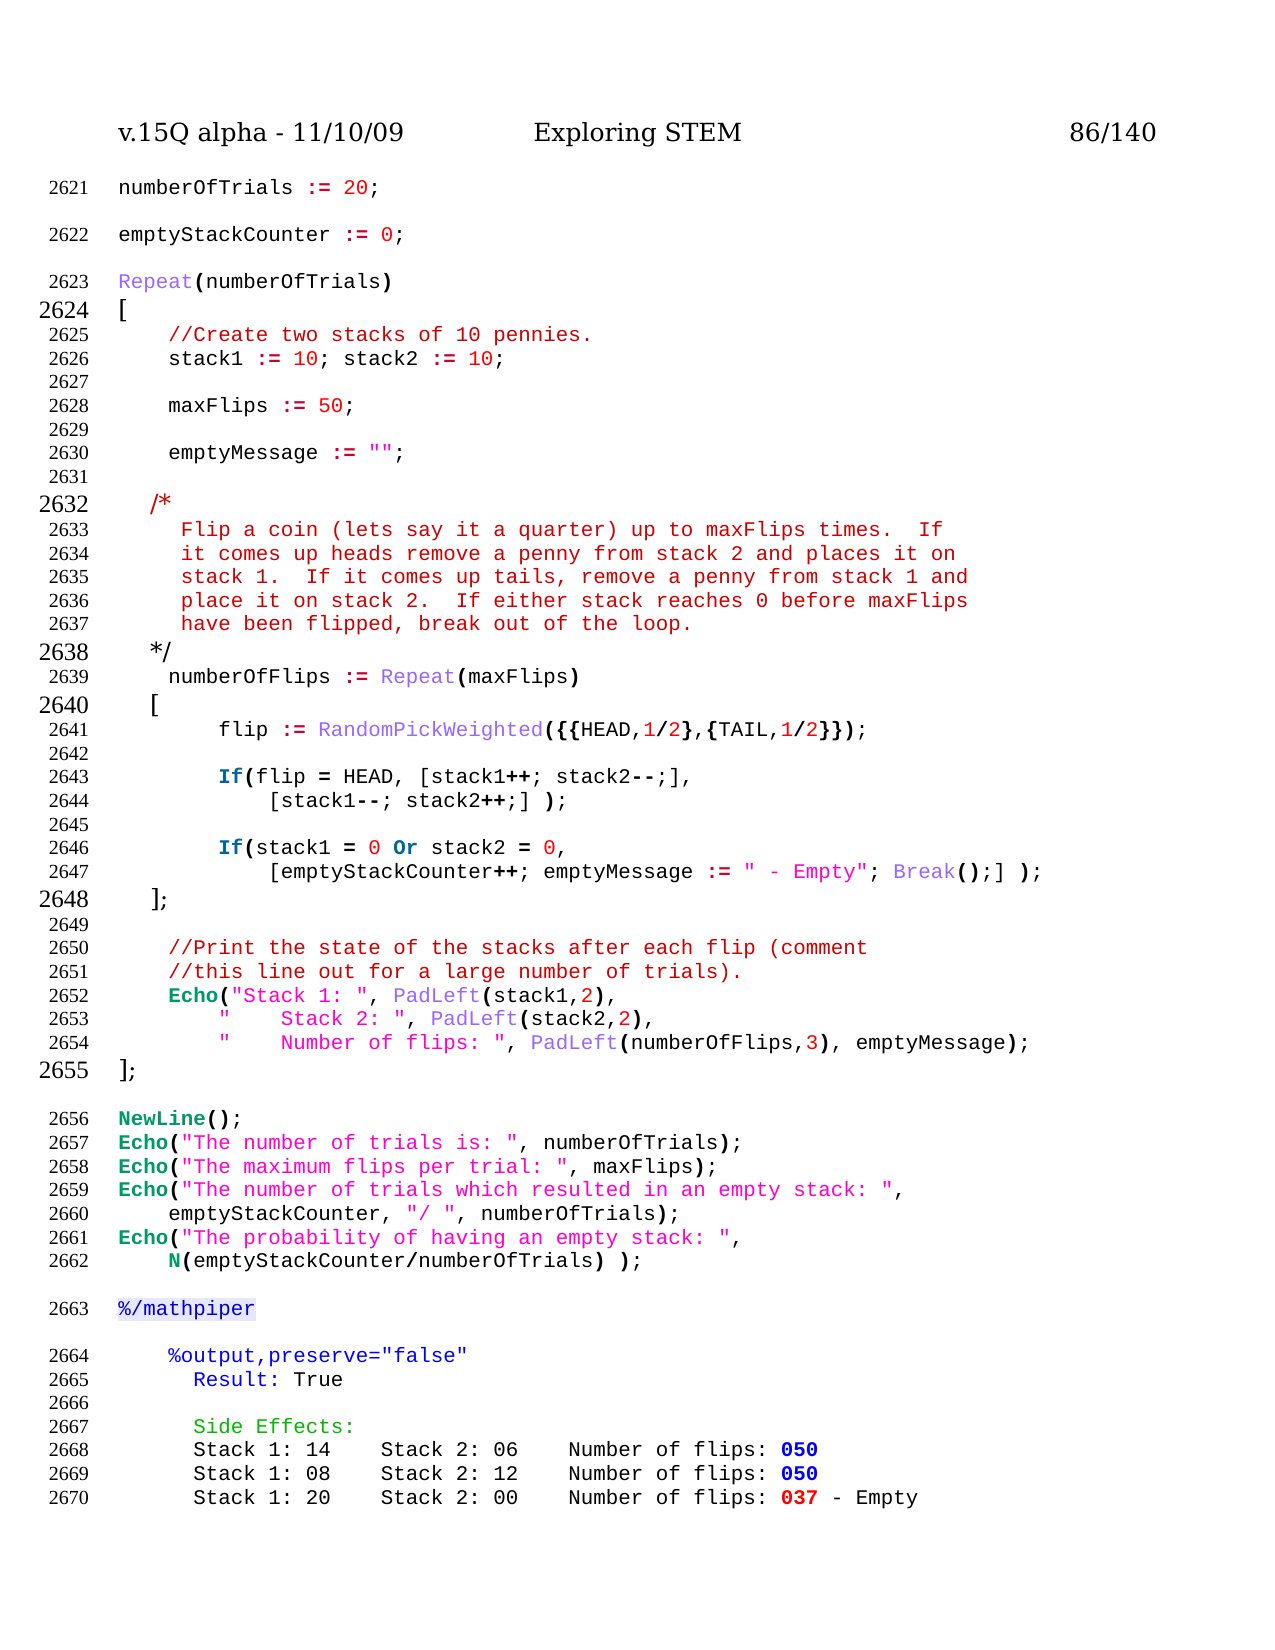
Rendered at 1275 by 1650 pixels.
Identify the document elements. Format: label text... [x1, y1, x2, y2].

text maxFlips := 50; [118, 395, 1157, 419]
text //Create two stacks of 10 pennies. [118, 324, 1157, 348]
text " Number of flips: ", PadLeft(numberOfFlips,3), emptyMessage); [118, 1032, 1157, 1056]
text If(stack1 = 0 Or stack2 = 0, [118, 837, 1157, 861]
text %/mathpiper [118, 1298, 1157, 1321]
text stack 1. If it comes up tails, remove a penny from stack 1 and [118, 566, 1157, 590]
text emptyStackCounter := 0; [118, 224, 1157, 248]
text NewLine(); [118, 1108, 1157, 1132]
text [emptyStackCounter++; emptyMessage := " - Empty"; Break();] ); [118, 861, 1157, 884]
text If(flip = HEAD, [stack1++; stack2--;], [118, 766, 1157, 790]
text numberOfTrials := 20; [118, 177, 1157, 200]
text [ [118, 690, 1157, 719]
text emptyStackCounter, "/ ", numberOfTrials); [118, 1203, 1157, 1227]
text Stack 1: 08 Stack 2: 12 Number of flips: 050 [118, 1463, 1157, 1487]
text ]; [118, 1056, 1157, 1085]
text [ [118, 295, 1157, 324]
text Stack 1: 20 Stack 2: 00 Number of flips: 037 - Empty [118, 1487, 1157, 1510]
text Echo("The number of trials which resulted in an empty stack: ", [118, 1179, 1157, 1203]
text flip := RandomPickWeighted({{HEAD,1/2},{TAIL,1/2}}); [118, 719, 1157, 743]
text */ [118, 637, 1157, 666]
text %output,preserve="false" [118, 1345, 1157, 1368]
text //this line out for a large number of trials). [118, 961, 1157, 985]
text Echo("The number of trials is: ", numberOfTrials); [118, 1132, 1157, 1156]
text Stack 1: 14 Stack 2: 06 Number of flips: 050 [118, 1439, 1157, 1463]
text have been flipped, break out of the loop. [118, 613, 1157, 637]
text Echo("The probability of having an empty stack: ", [118, 1227, 1157, 1250]
text " Stack 2: ", PadLeft(stack2,2), [118, 1008, 1157, 1032]
text Side Effects: [118, 1416, 1157, 1439]
text ]; [118, 884, 1157, 914]
text emptyMessage := ""; [118, 442, 1157, 466]
text Repeat(numberOfTrials) [118, 271, 1157, 295]
text place it on stack 2. If either stack reaches 0 before maxFlips [118, 590, 1157, 613]
text Echo("Stack 1: ", PadLeft(stack1,2), [118, 985, 1157, 1008]
text it comes up heads remove a penny from stack 2 and places it on [118, 542, 1157, 566]
text stack1 := 10; stack2 := 10; [118, 348, 1157, 371]
text Result: True [118, 1368, 1157, 1392]
text [stack1--; stack2++;] ); [118, 790, 1157, 814]
text Flip a coin (lets say it a quarter) up to maxFlips times. If [118, 519, 1157, 542]
text N(emptyStackCounter/numberOfTrials) ); [118, 1250, 1157, 1274]
text //Print the state of the stacks after each flip (comment [118, 937, 1157, 961]
text Echo("The maximum flips per trial: ", maxFlips); [118, 1156, 1157, 1179]
text numberOfFlips := Repeat(maxFlips) [118, 666, 1157, 690]
text /* [118, 490, 1157, 519]
